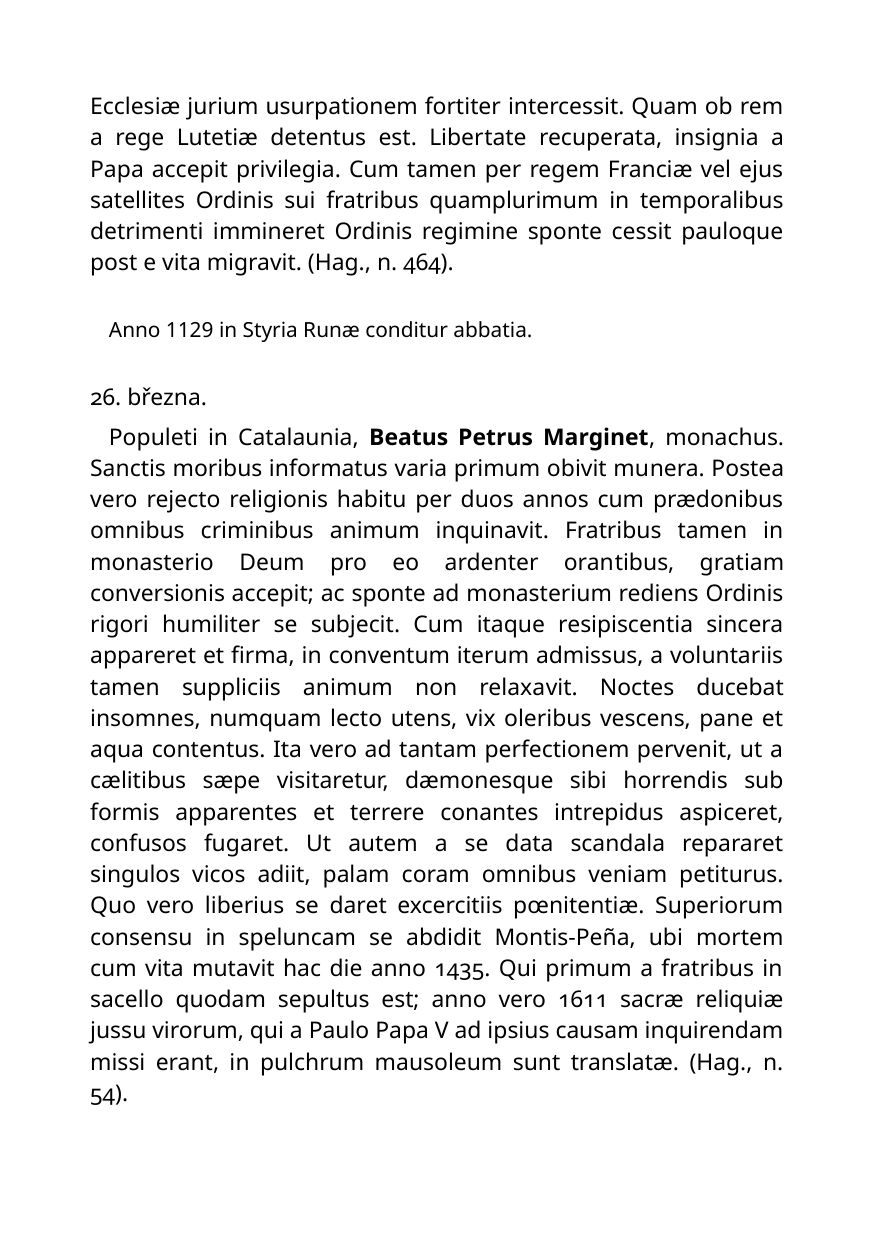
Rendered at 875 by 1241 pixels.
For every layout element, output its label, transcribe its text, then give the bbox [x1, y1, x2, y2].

text Ecclesiæ jurium usurpationem fortiter intercessit. Quam ob rem a rege Lutetiæ detentus est. Liber­tate recuperata, insignia a Papa accepit privilegia. Cum tamen per regem Franciæ vel ejus satellites Ordinis sui fratribus quamplurimum in temporalibus detrimenti immineret Ordinis regimine sponte cessit pauloque post e vita migravit. (Hag., n. 464). [90, 90, 784, 277]
text Populeti in Catalaunia, Beatus Petrus Marginet, mona­chus. Sanctis moribus informatus varia primum obivit mu­nera. Postea vero rejecto religionis habitu per duos annos cum prædonibus omnibus criminibus animum inquinavit. Fratribus tamen in monasterio Deum pro eo ardenter oran­tibus, gratiam conversionis accepit; ac sponte ad monasterium rediens Ordinis rigori humiliter se subjecit. Cum itaque resipiscentia sincera appareret et firma, in conventum iterum admissus, a voluntariis tamen suppliciis animum non relaxa­vit. Noctes ducebat insomnes, numquam lecto utens, vix oleribus vescens, pane et aqua contentus. Ita vero ad tantam perfectionem pervenit, ut a cælitibus sæpe visitaretur, dæmonesque sibi horrendis sub formis apparentes et terrere conantes intrepidus aspiceret, confusos fugaret. Ut autem a se data scandala repararet singulos vicos adiit, palam coram omnibus veniam petiturus. Quo vero liberius se daret excercitiis pœnitentiæ. Superiorum consensu in speluncam se abdidit Montis-Peña, ubi mortem cum vita mutavit hac die anno 1435. Qui primum a fratribus in sacello quodam sepultus est; anno vero 1611 sacræ reliquiæ jussu virorum, qui a Paulo Papa V ad ipsius causam inquirendam missi erant, in pulchrum mausoleum sunt translatæ. (Hag., n. 54). [90, 421, 784, 1108]
text Anno 1129 in Styria Runæ conditur abbatia. [90, 315, 784, 343]
text 26. března. [90, 381, 784, 412]
